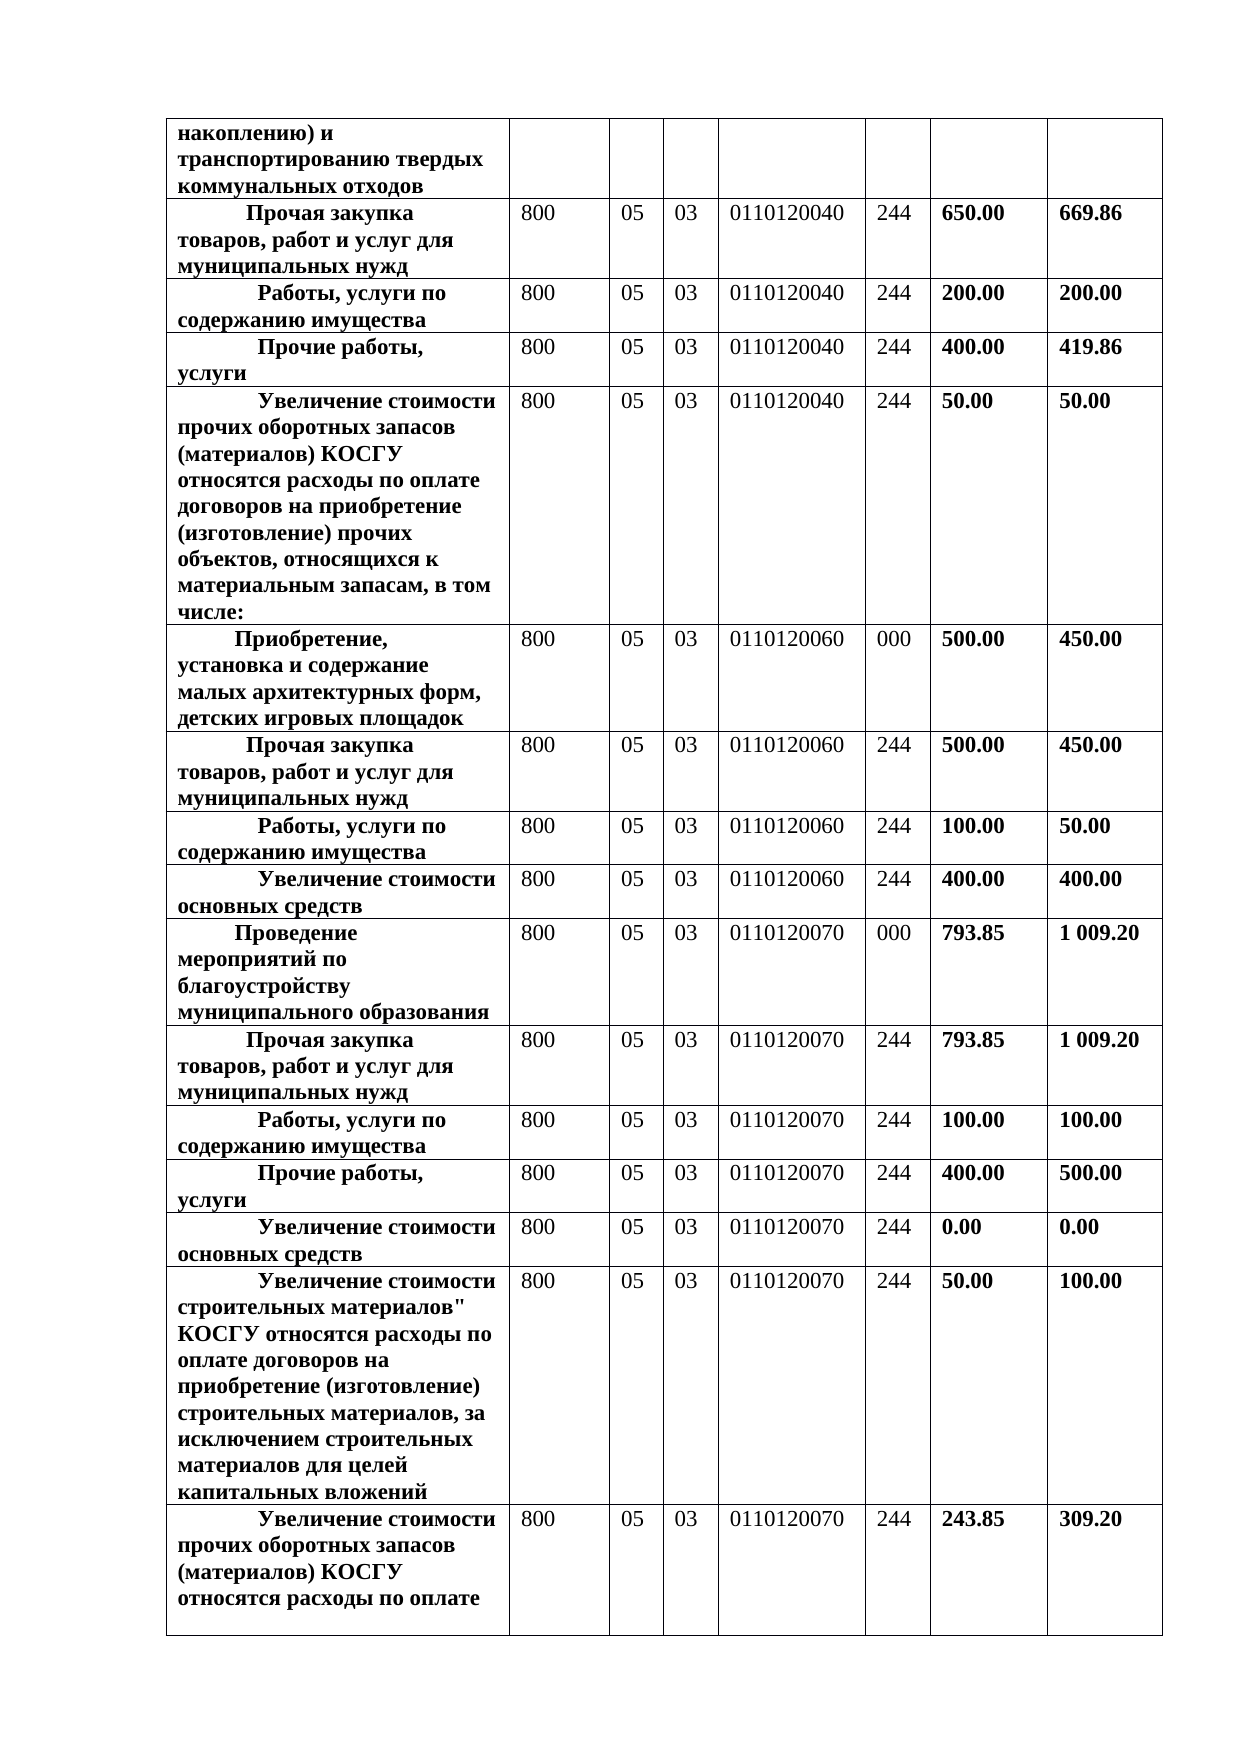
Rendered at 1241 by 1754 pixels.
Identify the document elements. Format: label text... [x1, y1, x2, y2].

table_cell 400.00 [1048, 865, 1162, 918]
table_cell 03 [664, 387, 718, 624]
table_cell 0110120040 [719, 333, 865, 386]
table_cell Прочие работы, услуги [167, 1160, 509, 1212]
table_cell 50.00 [931, 387, 1047, 624]
table_cell 50.00 [931, 1267, 1047, 1504]
table_cell накоплению) и транспортированию твердых коммунальных отходов [167, 119, 509, 198]
table_cell 800 [510, 1160, 609, 1212]
table_cell 50.00 [1048, 387, 1162, 624]
table_cell 500.00 [1048, 1160, 1162, 1212]
table_cell Прочие работы, услуги [167, 333, 509, 386]
table_cell 800 [510, 1267, 609, 1504]
table_cell 05 [610, 625, 663, 731]
table_cell 03 [664, 919, 718, 1024]
table_cell 1 009.20 [1048, 919, 1162, 1024]
table_cell 400.00 [931, 865, 1047, 918]
table_cell 243.85 [931, 1505, 1047, 1635]
table_cell 650.00 [931, 199, 1047, 278]
table_cell 03 [664, 1213, 718, 1266]
table_cell 0110120070 [719, 1026, 865, 1105]
table_cell 0110120070 [719, 1106, 865, 1158]
table_cell 800 [510, 1505, 609, 1635]
table_cell 800 [510, 732, 609, 811]
table_cell 500.00 [931, 732, 1047, 811]
table_cell 800 [510, 1026, 609, 1105]
table_cell 03 [664, 1505, 718, 1635]
table_cell 50.00 [1048, 812, 1162, 864]
table_cell Увеличение стоимости основных средств [167, 865, 509, 918]
table_cell 244 [866, 1213, 930, 1266]
table_cell 450.00 [1048, 732, 1162, 811]
table_cell 05 [610, 1160, 663, 1212]
table_cell 669.86 [1048, 199, 1162, 278]
table_cell [719, 119, 865, 198]
table_cell 800 [510, 1213, 609, 1266]
table_cell Работы, услуги по содержанию имущества [167, 1106, 509, 1158]
table_cell 793.85 [931, 919, 1047, 1024]
table_cell 100.00 [1048, 1267, 1162, 1504]
table_cell 03 [664, 279, 718, 332]
table_cell 0110120070 [719, 1160, 865, 1212]
table_cell 000 [866, 919, 930, 1024]
table_cell 800 [510, 199, 609, 278]
table_cell 244 [866, 1026, 930, 1105]
table_cell 244 [866, 279, 930, 332]
table_cell 0.00 [931, 1213, 1047, 1266]
table_cell [664, 119, 718, 198]
table_cell [510, 119, 609, 198]
table_cell 05 [610, 1505, 663, 1635]
table_cell Увеличение стоимости прочих оборотных запасов (материалов) КОСГУ относятся расходы по оплате договоров на приобретение (изготовление) прочих объектов, относящихся к материальным запасам, в том числе: [167, 387, 509, 624]
table_cell 0110120060 [719, 812, 865, 864]
table_cell 03 [664, 1026, 718, 1105]
table_cell 0110120070 [719, 1213, 865, 1266]
table_cell 244 [866, 199, 930, 278]
table_cell 0110120060 [719, 625, 865, 731]
table_cell 03 [664, 1267, 718, 1504]
table_cell 05 [610, 1213, 663, 1266]
table_cell Прочая закупка товаров, работ и услуг для муниципальных нужд [167, 732, 509, 811]
table_cell 0.00 [1048, 1213, 1162, 1266]
table_cell 800 [510, 387, 609, 624]
table_cell 400.00 [931, 1160, 1047, 1212]
table_cell 800 [510, 625, 609, 731]
table_cell 03 [664, 1160, 718, 1212]
table_cell 0110120040 [719, 279, 865, 332]
table_cell Приобретение, установка и содержание малых архитектурных форм, детских игровых площадок [167, 625, 509, 731]
table_cell 800 [510, 919, 609, 1024]
table_cell 05 [610, 1106, 663, 1158]
table_cell 244 [866, 812, 930, 864]
table_cell 03 [664, 199, 718, 278]
table_cell 800 [510, 812, 609, 864]
table_cell 05 [610, 732, 663, 811]
table_cell 244 [866, 1160, 930, 1212]
table_cell 03 [664, 732, 718, 811]
table_cell 419.86 [1048, 333, 1162, 386]
table_cell 05 [610, 1267, 663, 1504]
table_cell Прочая закупка товаров, работ и услуг для муниципальных нужд [167, 1026, 509, 1105]
table_cell 244 [866, 1505, 930, 1635]
table_cell 1 009.20 [1048, 1026, 1162, 1105]
table_cell Увеличение стоимости основных средств [167, 1213, 509, 1266]
table_cell 800 [510, 279, 609, 332]
table_cell 05 [610, 199, 663, 278]
table_cell 793.85 [931, 1026, 1047, 1105]
table_cell 03 [664, 333, 718, 386]
table_cell 0110120070 [719, 1505, 865, 1635]
table_cell 244 [866, 1267, 930, 1504]
table_cell 244 [866, 732, 930, 811]
table_cell 05 [610, 1026, 663, 1105]
table_cell 244 [866, 333, 930, 386]
table_cell 0110120040 [719, 387, 865, 624]
table_cell [610, 119, 663, 198]
table_cell 800 [510, 333, 609, 386]
table_cell 05 [610, 919, 663, 1024]
table_cell 000 [866, 625, 930, 731]
table_cell 0110120070 [719, 919, 865, 1024]
table_cell 03 [664, 812, 718, 864]
table_cell 05 [610, 279, 663, 332]
table_cell 100.00 [1048, 1106, 1162, 1158]
table_cell 0110120040 [719, 199, 865, 278]
table_cell 05 [610, 812, 663, 864]
table_cell 03 [664, 625, 718, 731]
table_cell 244 [866, 1106, 930, 1158]
table_cell 244 [866, 865, 930, 918]
table_cell 244 [866, 387, 930, 624]
table_cell [866, 119, 930, 198]
table_cell 0110120060 [719, 865, 865, 918]
table_cell [931, 119, 1047, 198]
table_cell 800 [510, 865, 609, 918]
table_cell 05 [610, 333, 663, 386]
table_cell [1048, 119, 1162, 198]
table_cell 500.00 [931, 625, 1047, 731]
table_cell 05 [610, 865, 663, 918]
table_cell Работы, услуги по содержанию имущества [167, 279, 509, 332]
table_cell 0110120060 [719, 732, 865, 811]
table_cell 03 [664, 865, 718, 918]
table_cell 0110120070 [719, 1267, 865, 1504]
table_cell 03 [664, 1106, 718, 1158]
table_cell Увеличение стоимости прочих оборотных запасов (материалов) КОСГУ относятся расходы по оплате [167, 1505, 509, 1635]
table_cell 309.20 [1048, 1505, 1162, 1635]
table_cell 800 [510, 1106, 609, 1158]
table_cell 100.00 [931, 812, 1047, 864]
table_cell Работы, услуги по содержанию имущества [167, 812, 509, 864]
table_cell 100.00 [931, 1106, 1047, 1158]
table_cell 400.00 [931, 333, 1047, 386]
table_cell 200.00 [1048, 279, 1162, 332]
table_cell Прочая закупка товаров, работ и услуг для муниципальных нужд [167, 199, 509, 278]
table_cell 05 [610, 387, 663, 624]
table_cell Проведение мероприятий по благоустройству муниципального образования [167, 919, 509, 1024]
table_cell 450.00 [1048, 625, 1162, 731]
table_cell 200.00 [931, 279, 1047, 332]
table_cell Увеличение стоимости строительных материалов" КОСГУ относятся расходы по оплате договоров на приобретение (изготовление) строительных материалов, за исключением строительных материалов для целей капитальных вложений [167, 1267, 509, 1504]
